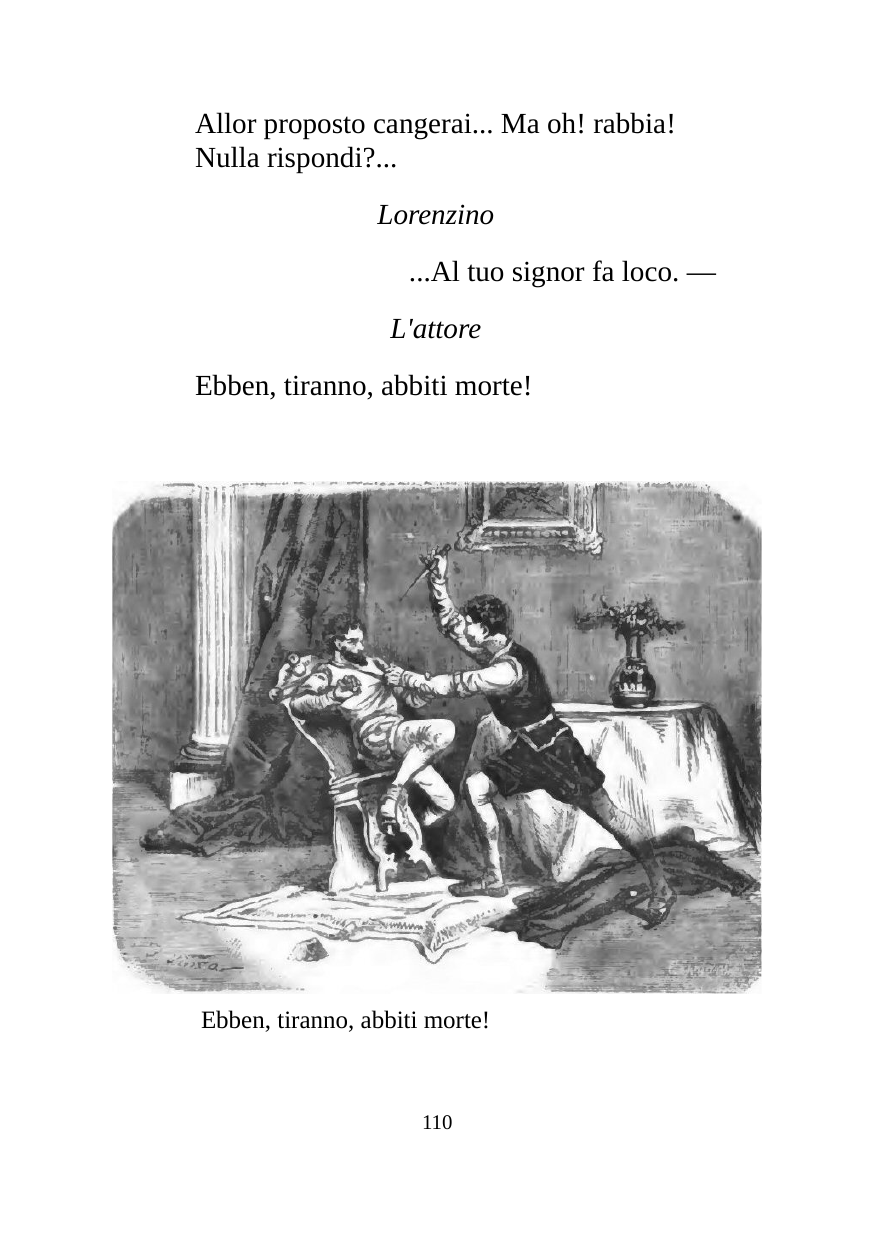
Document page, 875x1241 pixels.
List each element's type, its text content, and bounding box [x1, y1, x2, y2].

text Allor proposto cangerai... Ma oh! rabbia! [195, 106, 768, 140]
text ...Al tuo signor fa loco. — [409, 254, 768, 288]
text Nulla rispondi?... [195, 140, 768, 173]
text L'attore [106, 311, 768, 345]
text Ebben, tiranno, abbiti morte! [195, 368, 768, 402]
picture [112, 481, 762, 994]
text Ebben, tiranno, abbiti morte! [201, 994, 762, 1034]
text Lorenzino [106, 197, 768, 231]
